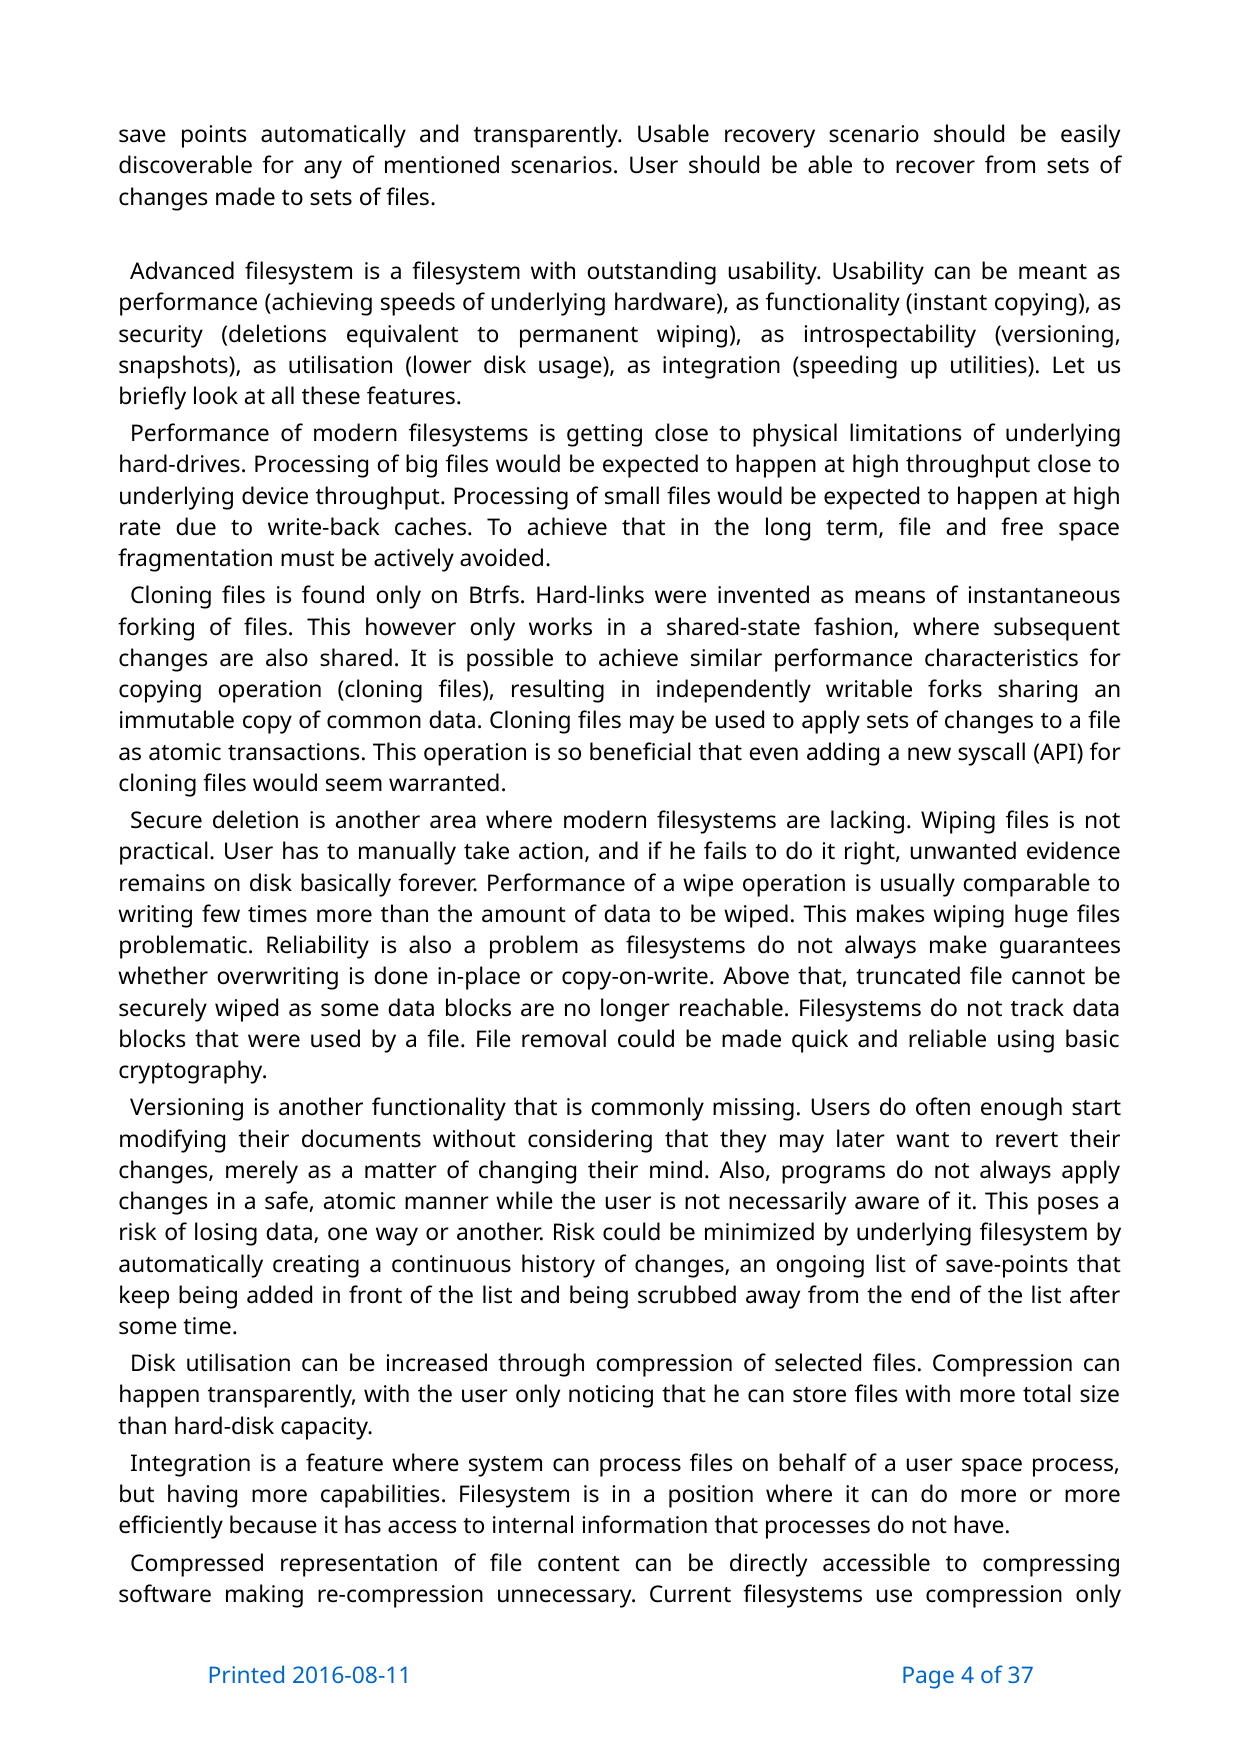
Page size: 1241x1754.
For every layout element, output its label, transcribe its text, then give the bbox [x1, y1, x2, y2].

text Performance of modern filesystems is getting close to physical limitations of underlying hard-drives. Processing of big files would be expected to happen at high throughput close to underlying device throughput. Processing of small files would be expected to happen at high rate due to write-back caches. To achieve that in the long term, file and free space fragmentation must be actively avoided. [118, 417, 1122, 573]
text Secure deletion is another area where modern filesystems are lacking. Wiping files is not practical. User has to manually take action, and if he fails to do it right, unwanted evidence remains on disk basically forever. Performance of a wipe operation is usually comparable to writing few times more than the amount of data to be wiped. This makes wiping huge files problematic. Reliability is also a problem as filesystems do not always make guarantees whether overwriting is done in-place or copy-on-write. Above that, truncated file cannot be securely wiped as some data blocks are no longer reachable. Filesystems do not track data blocks that were used by a file. File removal could be made quick and reliable using basic cryptography. [118, 804, 1122, 1085]
text save points automatically and transparently. Usable recovery scenario should be easily discoverable for any of mentioned scenarios. User should be able to recover from sets of changes made to sets of files. [118, 118, 1122, 212]
text Versioning is another functionality that is commonly missing. Users do often enough start modifying their documents without considering that they may later want to revert their changes, merely as a matter of changing their mind. Also, programs do not always apply changes in a safe, atomic manner while the user is not necessarily aware of it. This poses a risk of losing data, one way or another. Risk could be minimized by underlying filesystem by automatically creating a continuous history of changes, an ongoing list of save-points that keep being added in front of the list and being scrubbed away from the end of the list after some time. [118, 1091, 1122, 1341]
text Disk utilisation can be increased through compression of selected files. Compression can happen transparently, with the user only noticing that he can store files with more total size than hard-disk capacity. [118, 1347, 1122, 1441]
text Integration is a feature where system can process files on behalf of a user space process, but having more capabilities. Filesystem is in a position where it can do more or more efficiently because it has access to internal information that processes do not have. [118, 1447, 1122, 1541]
text Advanced filesystem is a filesystem with outstanding usability. Usability can be meant as performance (achieving speeds of underlying hardware), as functionality (instant copying), as security (deletions equivalent to permanent wiping), as introspectability (versioning, snapshots), as utilisation (lower disk usage), as integration (speeding up utilities). Let us briefly look at all these features. [118, 255, 1122, 411]
text Compressed representation of file content can be directly accessible to compressing software making re-compression unnecessary. Current filesystems use compression only [118, 1547, 1122, 1609]
text Cloning files is found only on Btrfs. Hard-links were invented as means of instantaneous forking of files. This however only works in a shared-state fashion, where subsequent changes are also shared. It is possible to achieve similar performance characteristics for copying operation (cloning files), resulting in independently writable forks sharing an immutable copy of common data. Cloning files may be used to apply sets of changes to a file as atomic transactions. This operation is so beneficial that even adding a new syscall (API) for cloning files would seem warranted. [118, 579, 1122, 798]
